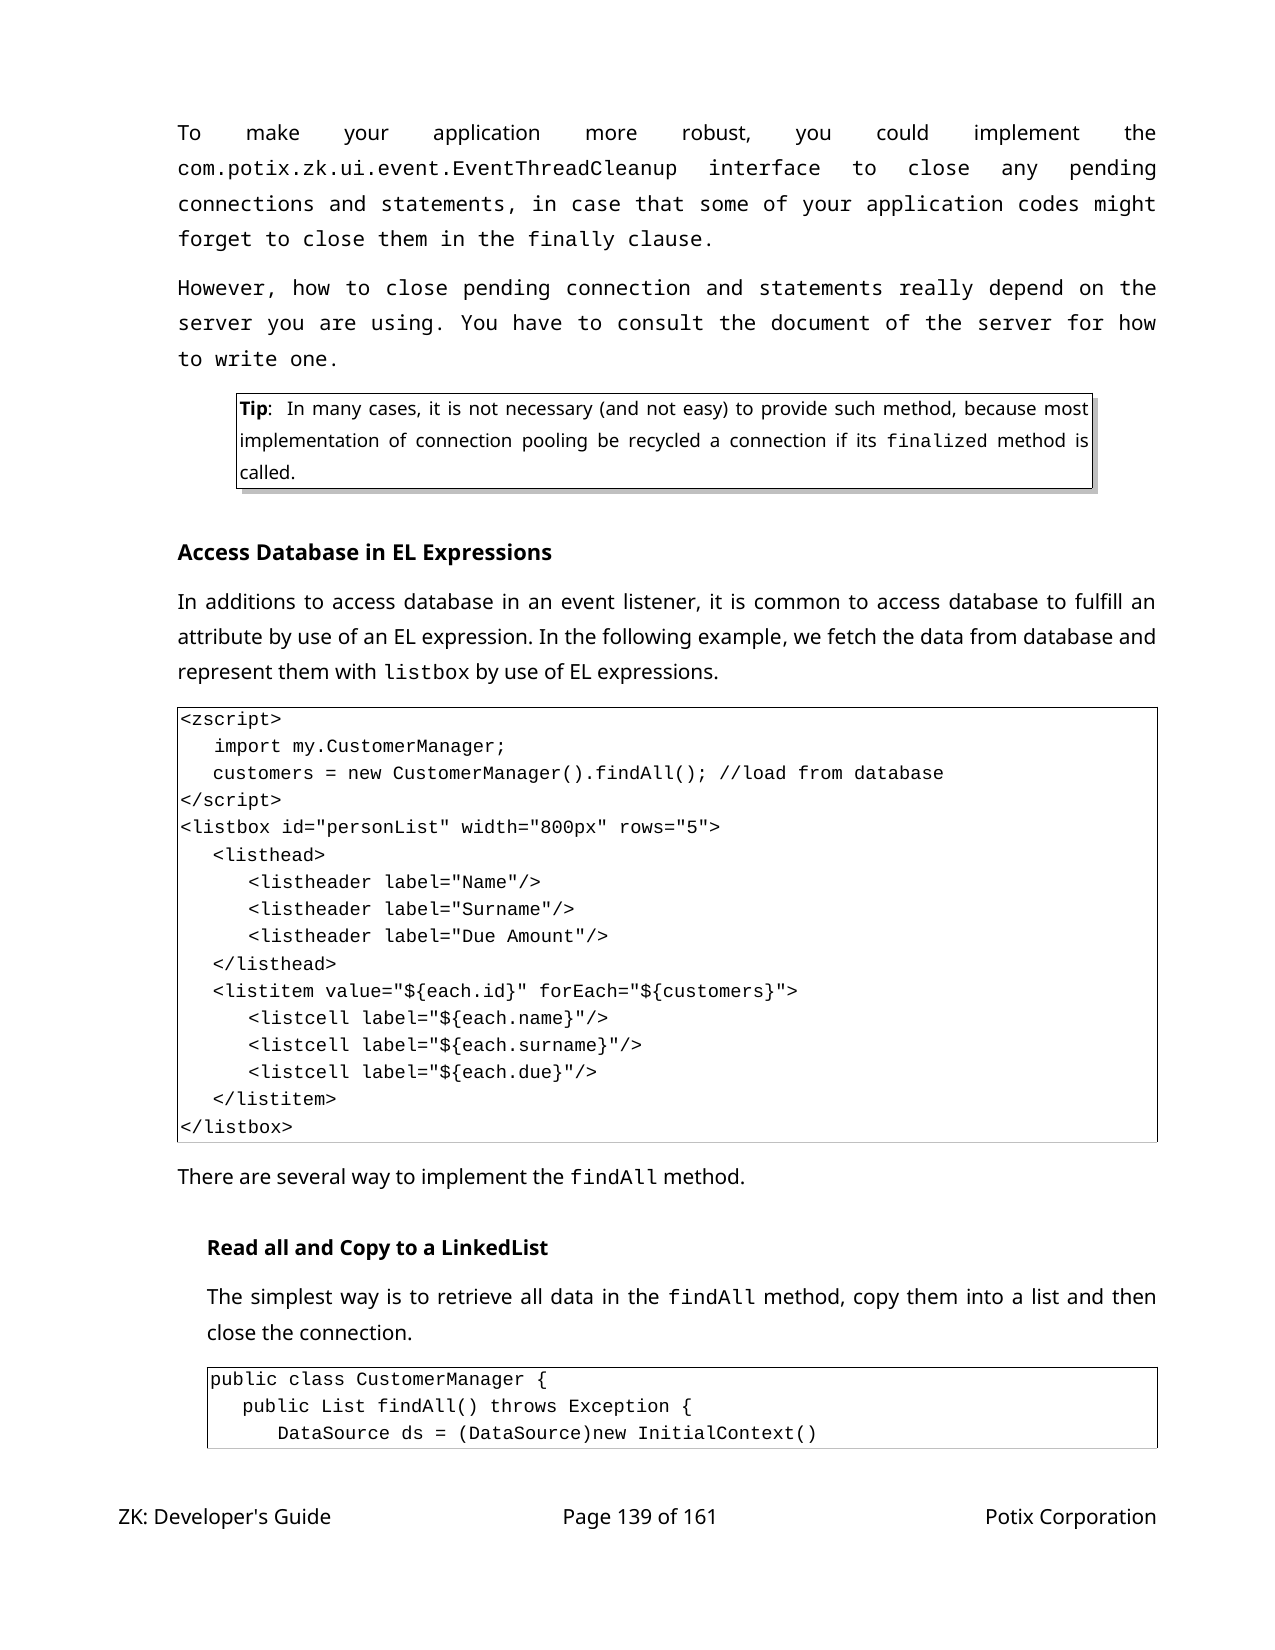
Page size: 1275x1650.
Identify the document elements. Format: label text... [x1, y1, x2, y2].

text import my.CustomerManager; [178, 734, 1157, 758]
text In additions to access database in an event listener, it is common to access database to fulfill an attribute by use of an EL expression. In the following example, we fetch the data from database and represent them with listbox by use of EL expressions. [177, 587, 1157, 686]
text </listbox> [178, 1114, 1157, 1142]
text public List findAll() throws Exception { [208, 1394, 1157, 1418]
text DataSource ds = (DataSource)new InitialContext() [208, 1421, 1157, 1448]
text <listheader label="Name"/> [178, 870, 1157, 894]
text <listbox id="personList" width="800px" rows="5"> [178, 815, 1157, 840]
text <listcell label="${each.name}"/> [178, 1006, 1157, 1030]
text </script> [178, 788, 1157, 812]
text The simplest way is to retrieve all data in the findAll method, copy them into a list and then close the connection. [207, 1282, 1157, 1346]
text public class CustomerManager { [208, 1368, 1157, 1391]
text </listhead> [178, 951, 1157, 976]
text <listhead> [178, 843, 1157, 867]
text <listcell label="${each.due}"/> [178, 1060, 1157, 1084]
subtitle Access Database in EL Expressions [177, 536, 1157, 566]
text To make your application more robust, you could implement the com.potix.zk.ui.event.EventThreadCleanup interface to close any pending connections and statements, in case that some of your application codes might forget to close them in the finally clause. [177, 118, 1157, 253]
subtitle Read all and Copy to a LinkedList [207, 1233, 1157, 1262]
text Tip: In many cases, it is not necessary (and not easy) to provide such method, because most implementation of connection pooling be recycled a connection if its finalized method is called. [237, 394, 1092, 488]
text There are several way to implement the findAll method. [177, 1162, 1157, 1191]
text <zscript> [178, 708, 1157, 731]
text </listitem> [178, 1087, 1157, 1112]
text <listheader label="Surname"/> [178, 897, 1157, 921]
text <listitem value="${each.id}" forEach="${customers}"> [178, 978, 1157, 1003]
text However, how to close pending connection and statements really depend on the server you are using. You have to consult the document of the server for how to write one. [177, 273, 1157, 372]
text <listheader label="Due Amount"/> [178, 924, 1157, 948]
text customers = new CustomerManager().findAll(); //load from database [178, 761, 1157, 785]
text <listcell label="${each.surname}"/> [178, 1033, 1157, 1057]
